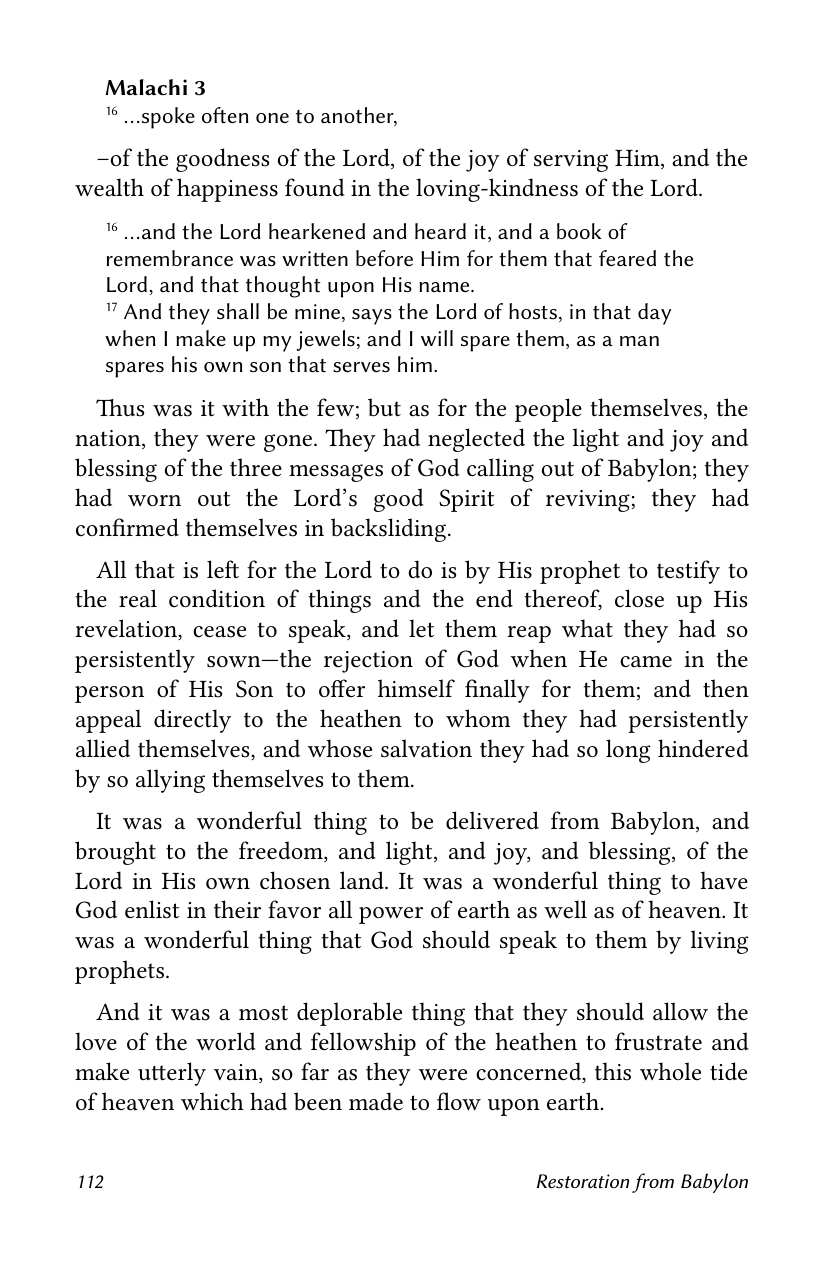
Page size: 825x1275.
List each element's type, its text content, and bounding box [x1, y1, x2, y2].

text 17 And they shall be mine, says the Lord of hosts, in that day when I make up my jewels; and I will spare them, as a man spares his own son that serves him. [105, 299, 720, 378]
text Malachi 3 [105, 75, 750, 101]
text 16 ...spoke often one to another, [105, 103, 720, 129]
text Thus was it with the few; but as for the people themselves, the nation, they were gone. They had neglected the light and joy and blessing of the three messages of God calling out of Babylon; they had worn out the Lord’s good Spirit of reviving; they had confirmed themselves in backsliding. [75, 394, 750, 542]
text It was a wonderful thing to be delivered from Babylon, and brought to the freedom, and light, and joy, and blessing, of the Lord in His own chosen land. It was a wonderful thing to have God enlist in their favor all power of earth as well as of heaven. It was a wonderful thing that God should speak to them by living prophets. [75, 807, 750, 985]
text And it was a most deplorable thing that they should allow the love of the world and fellowship of the heathen to frustrate and make utterly vain, so far as they were concerned, this whole tide of heaven which had been made to flow upon earth. [75, 998, 750, 1117]
text All that is left for the Lord to do is by His prophet to testify to the real condition of things and the end thereof, close up His revelation, cease to speak, and let them reap what they had so persistently sown—the rejection of God when He came in the person of His Son to offer himself finally for them; and then appeal directly to the heathen to whom they had persistently allied themselves, and whose salvation they had so long hindered by so allying themselves to them. [75, 556, 750, 793]
text –of the goodness of the Lord, of the joy of serving Him, and the wealth of happiness found in the loving-kindness of the Lord. [75, 144, 750, 203]
text 16 ...and the Lord hearkened and heard it, and a book of remembrance was written before Him for them that feared the Lord, and that thought upon His name. [105, 219, 720, 298]
